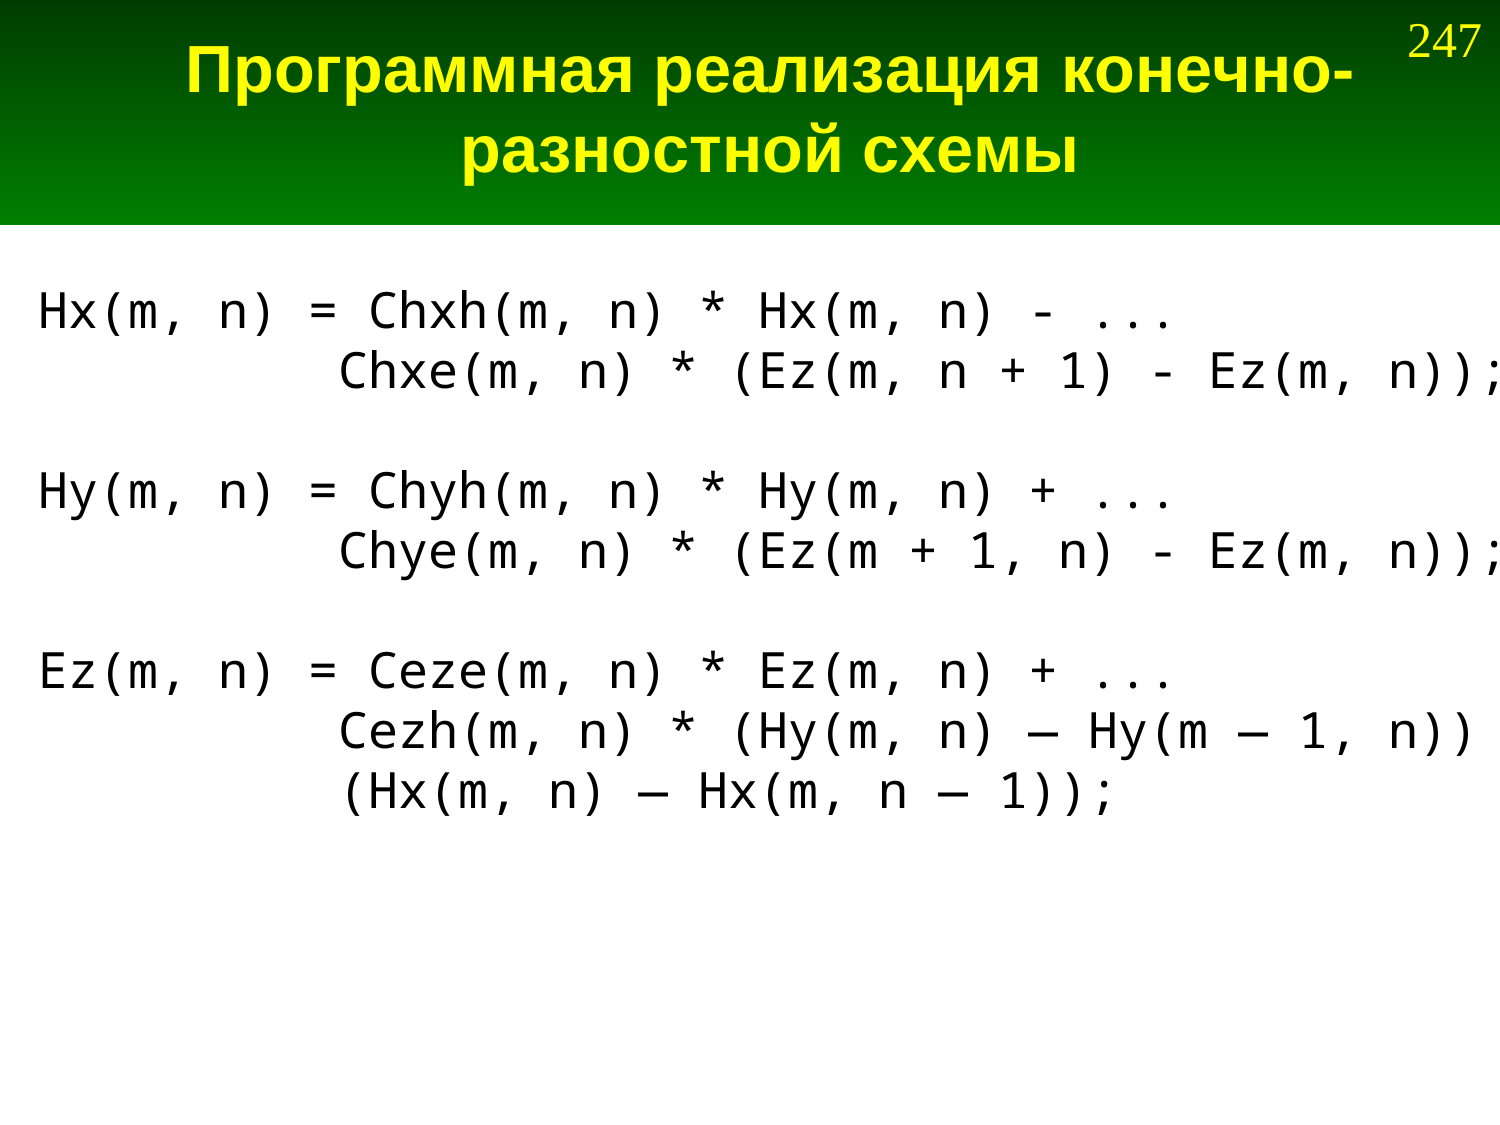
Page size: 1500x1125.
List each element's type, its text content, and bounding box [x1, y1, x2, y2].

text_box Hx(m, n) = Chxh(m, n) * Hx(m, n) - ... Chxe(m, n) * (Ez(m, n + 1) - Ez(m, n)); Hy(m, n) = Chyh(m, n) * Hy(m, n) + ... Chye(m, n) * (Ez(m + 1, n) - Ez(m, n)); Ez(m, n) = Ceze(m, n) * Ez(m, n) + ... Cezh(m, n) * (Hy(m, n) — Hy(m — 1, n)) - ... (Hx(m, n) — Hx(m, n — 1)); [23, 271, 1429, 827]
title Программная реализация конечно-разностной схемы [100, 7, 1441, 204]
